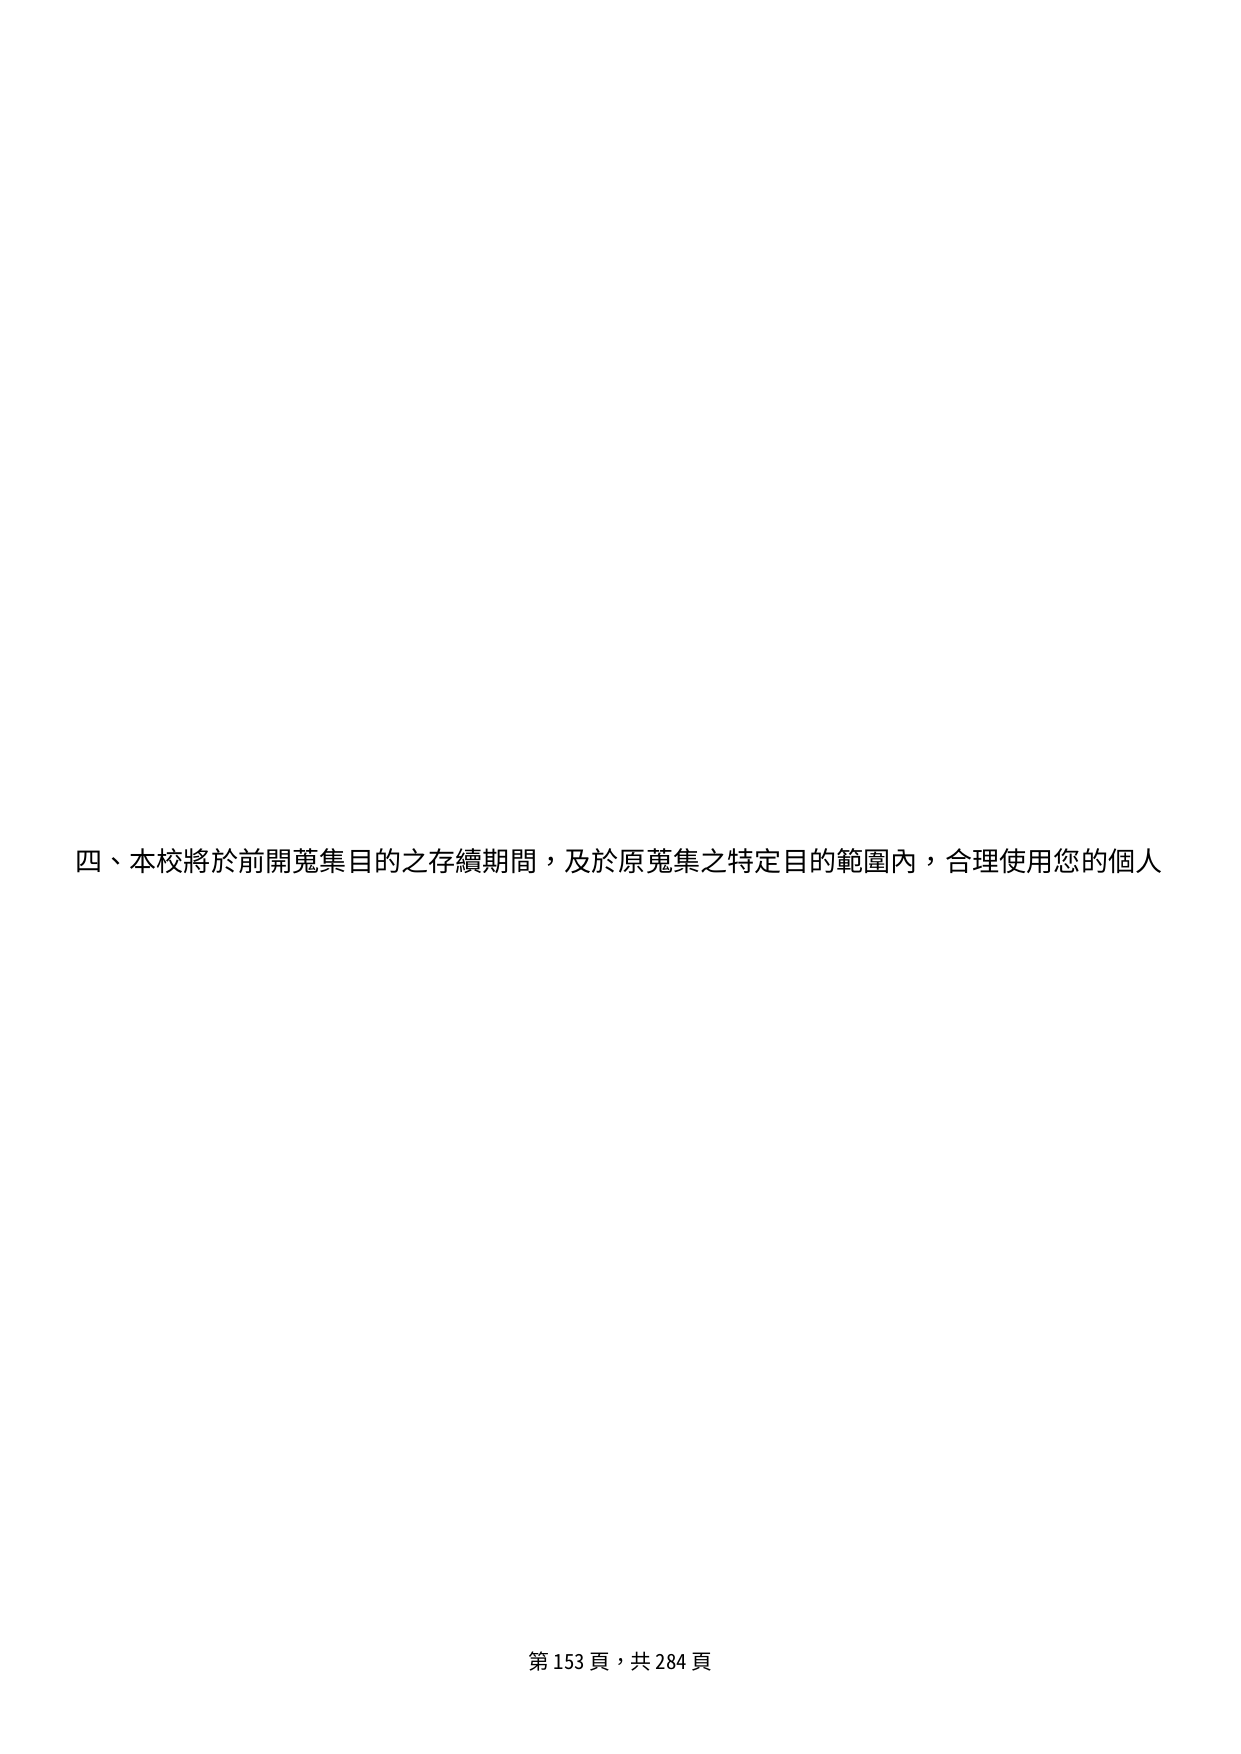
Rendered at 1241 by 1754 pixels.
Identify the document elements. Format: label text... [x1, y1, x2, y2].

text 四、本校將於前開蒐集目的之存續期間，及於原蒐集之特定目的範圍內，合理使用您的個人 [75, 818, 1165, 880]
